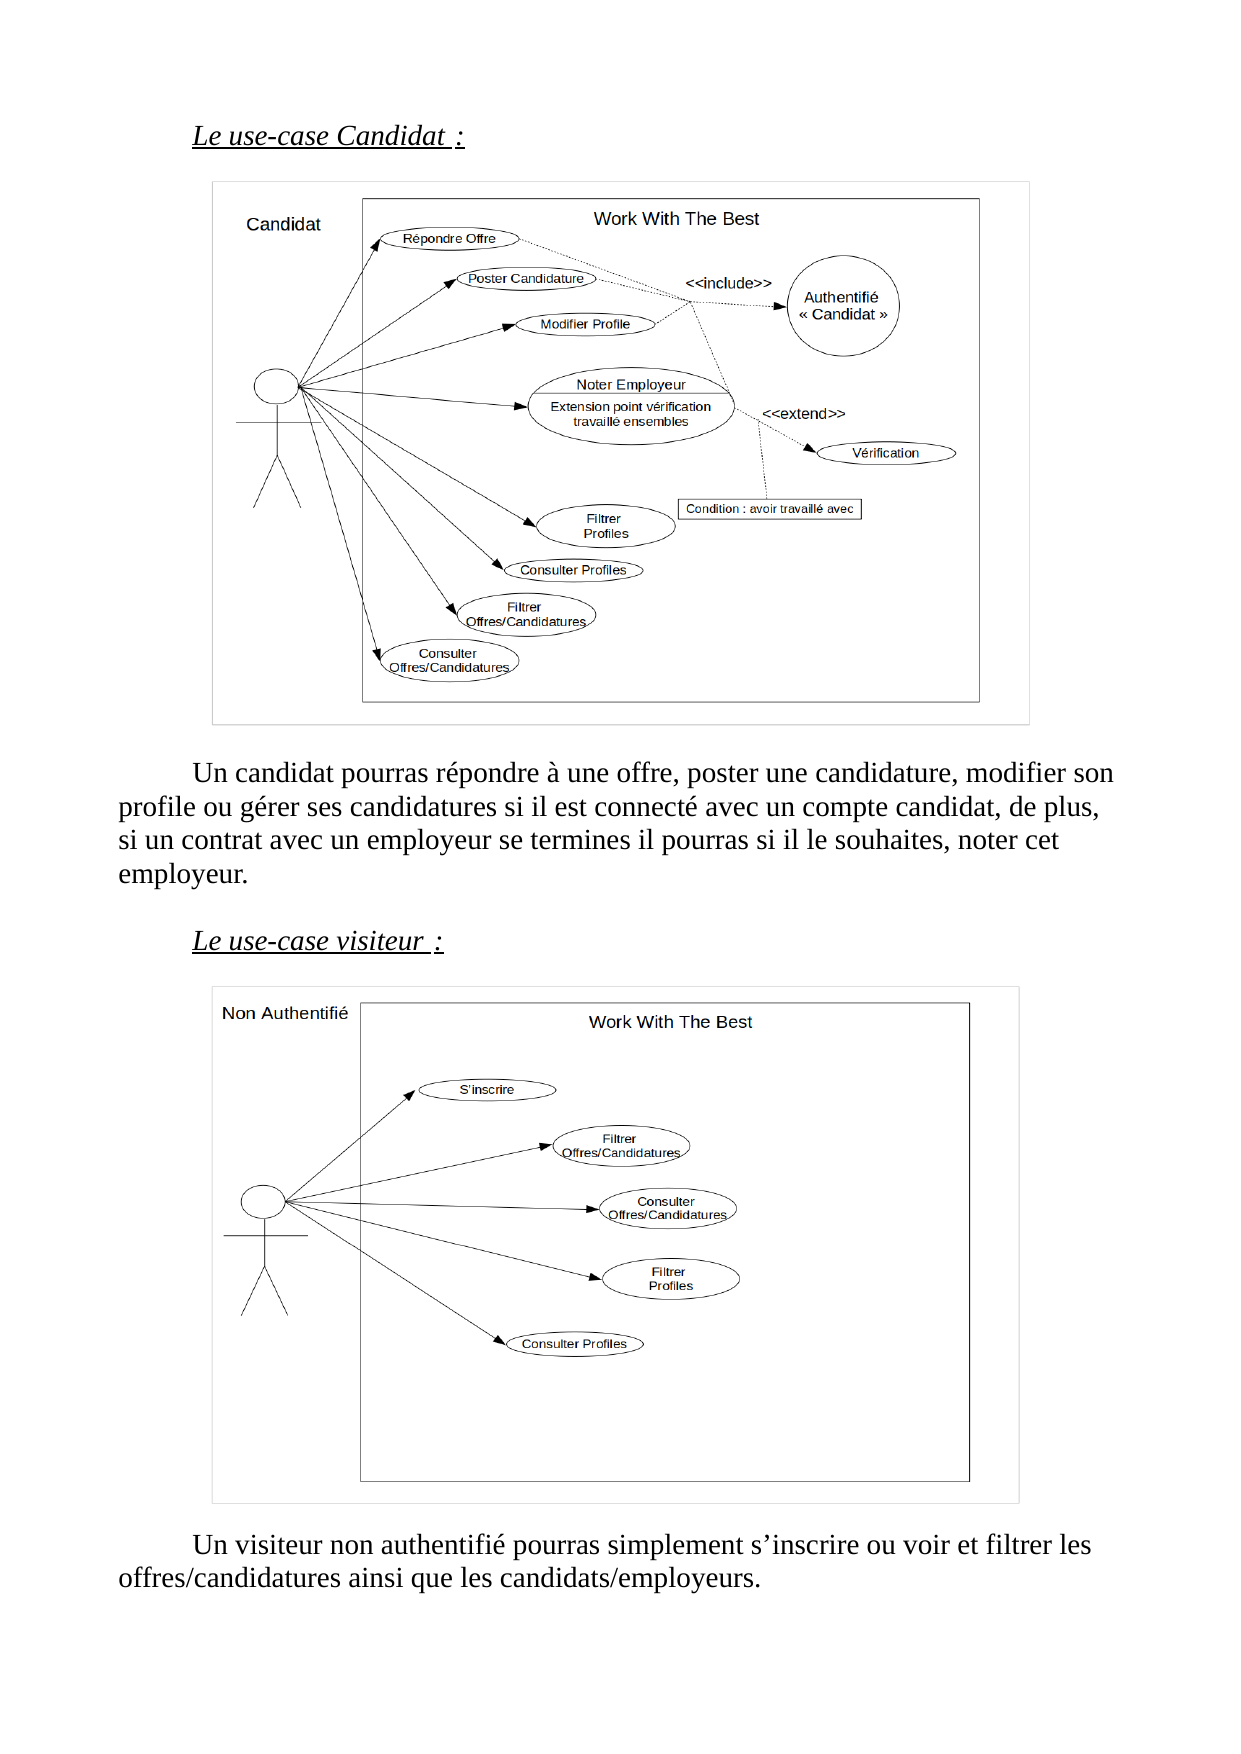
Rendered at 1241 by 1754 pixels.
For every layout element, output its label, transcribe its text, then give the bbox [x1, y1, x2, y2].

text Un visiteur non authentifié pourras simplement s’inscrire ou voir et filtrer les offres/candidatures ainsi que les candidats/employeurs. [118, 1527, 1122, 1594]
text Le use-case visiteur : [118, 923, 1122, 957]
text Un candidat pourras répondre à une offre, poster une candidature, modifier son profile ou gérer ses candidatures si il est connecté avec un compte candidat, de plus, si un contrat avec un employeur se termines il pourras si il le souhaites, noter cet employeur. [118, 755, 1122, 889]
picture [206, 174, 1037, 731]
picture [208, 983, 1026, 1509]
text Le use-case Candidat : [118, 118, 1122, 152]
